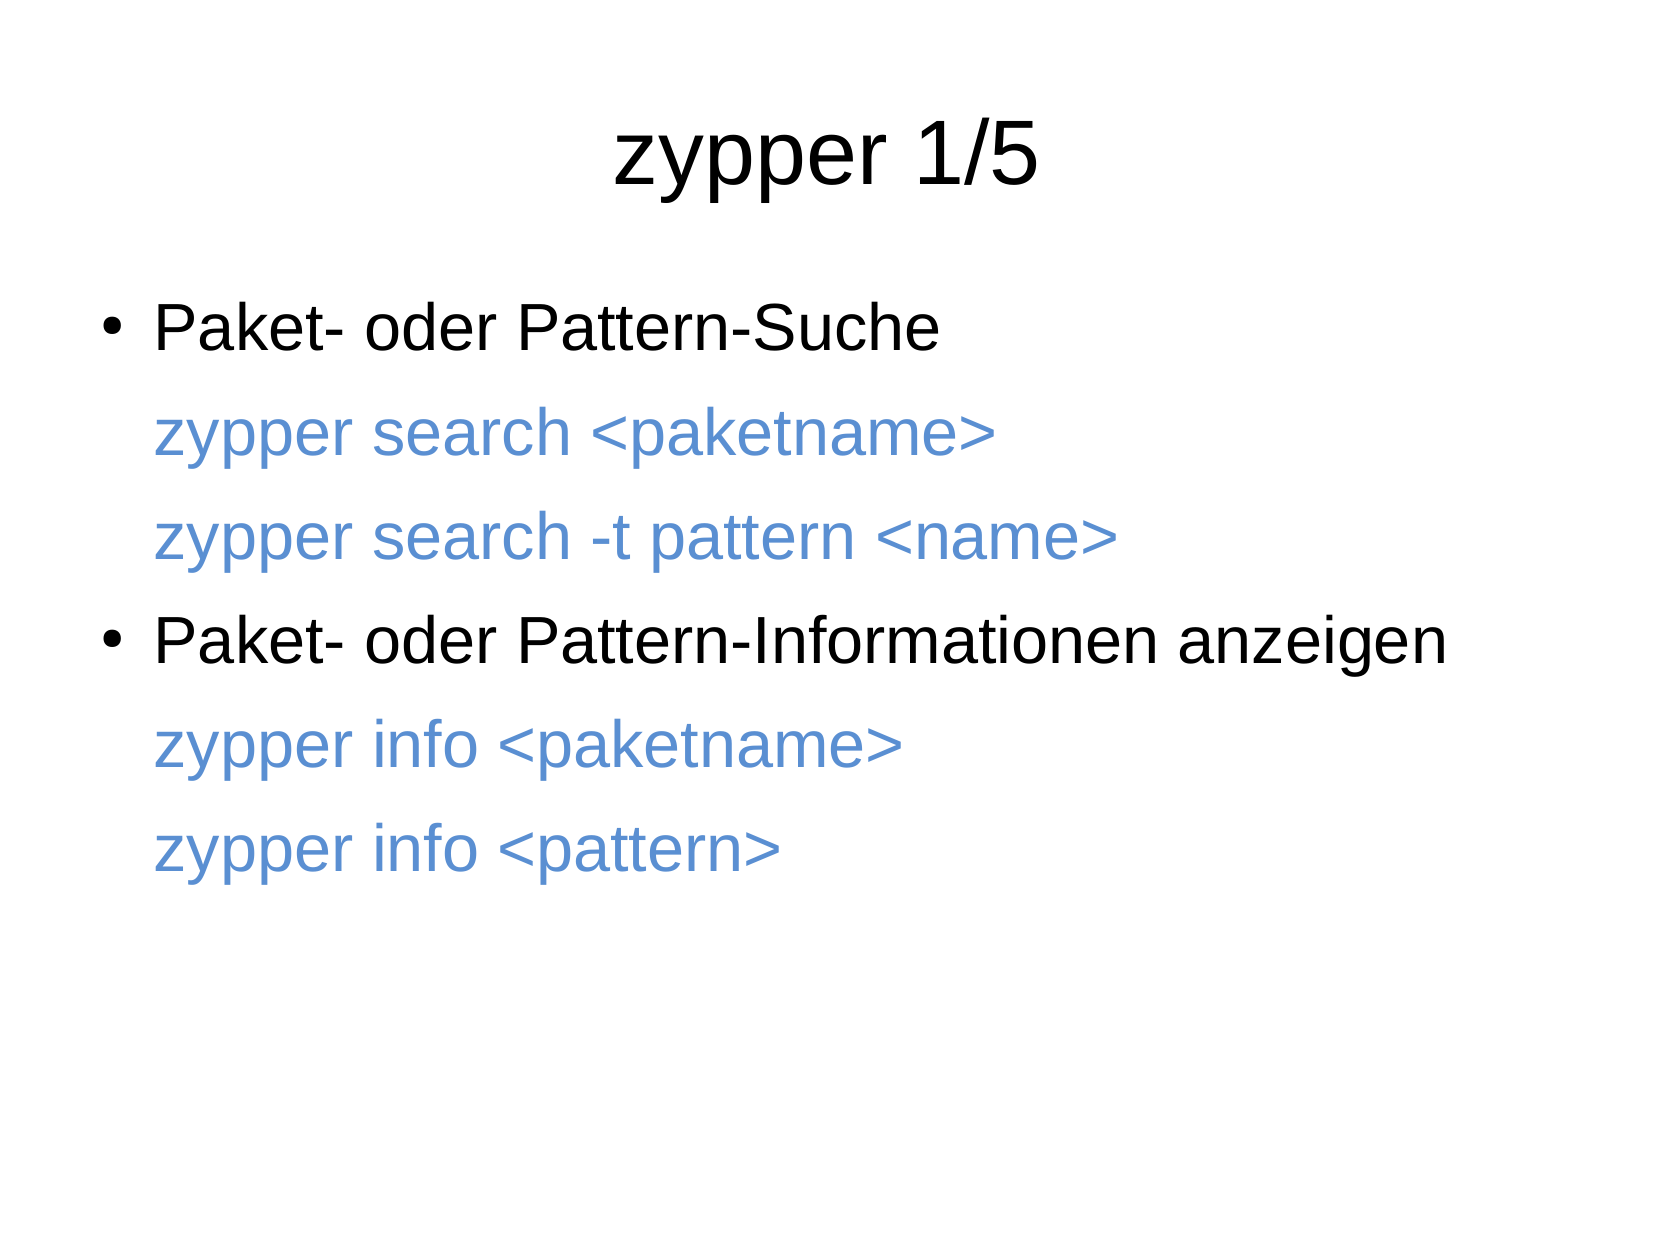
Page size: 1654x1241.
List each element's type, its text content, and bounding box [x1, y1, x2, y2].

title zypper 1/5 [82, 49, 1571, 257]
list Paket- oder Pattern-Suche zypper search <paketname> zypper search -t pattern <name> Paket- oder Pattern-Informationen anzeigen zypper info <paketname> zypper info <pattern> [82, 290, 1571, 1010]
